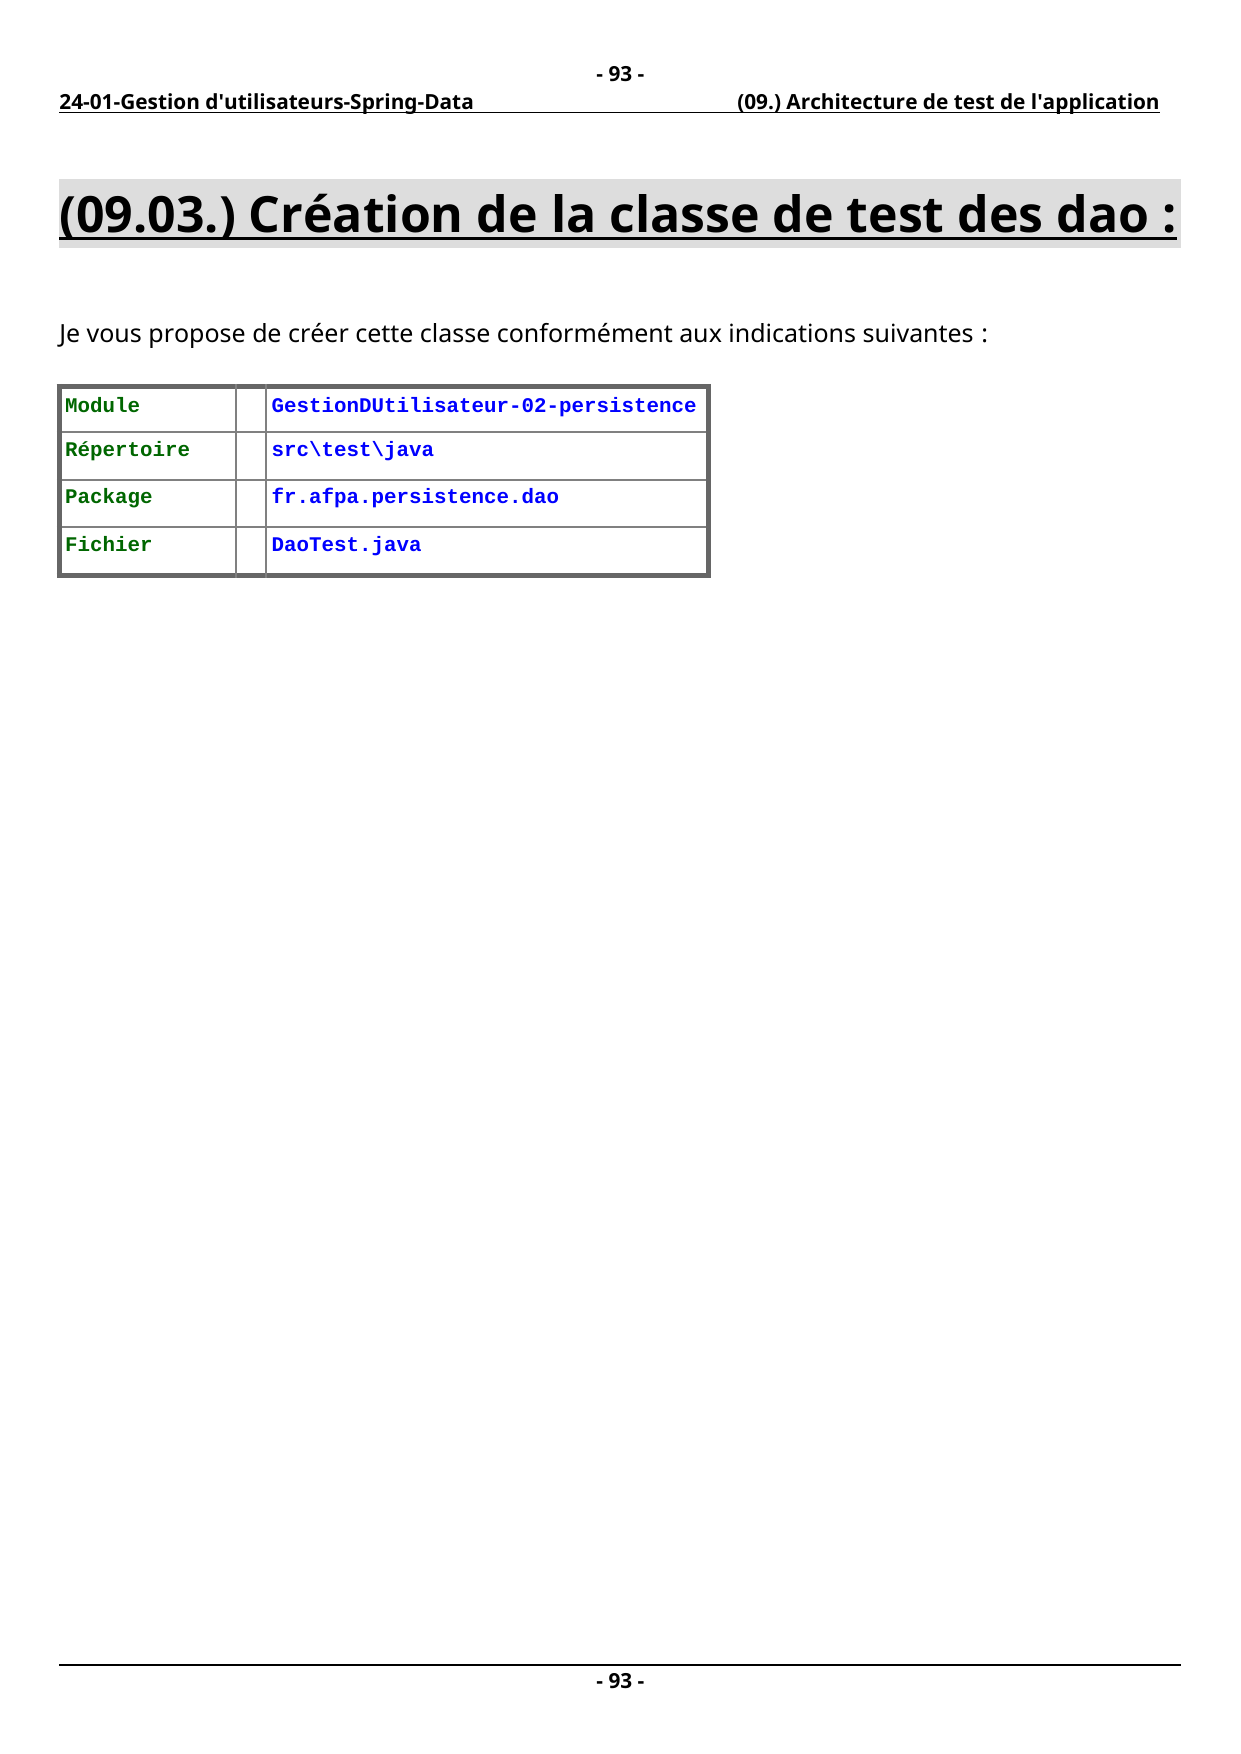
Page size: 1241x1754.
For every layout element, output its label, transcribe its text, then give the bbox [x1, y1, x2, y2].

text Je vous propose de créer cette classe conformément aux indications suivantes : [59, 316, 1181, 350]
table_header [237, 389, 265, 431]
table_cell Package [62, 481, 235, 526]
text (09.03.) Création de la classe de test des dao : [59, 179, 1181, 248]
table_cell [237, 433, 265, 478]
table_header Module [62, 389, 235, 431]
table_cell DaoTest.java [267, 528, 706, 573]
table_cell [237, 481, 265, 526]
table_header GestionDUtilisateur-02-persistence [267, 389, 706, 431]
table_cell src\test\java [267, 433, 706, 478]
table_cell [237, 528, 265, 573]
table_cell fr.afpa.persistence.dao [267, 481, 706, 526]
table_cell Répertoire [62, 433, 235, 478]
table_cell Fichier [62, 528, 235, 573]
